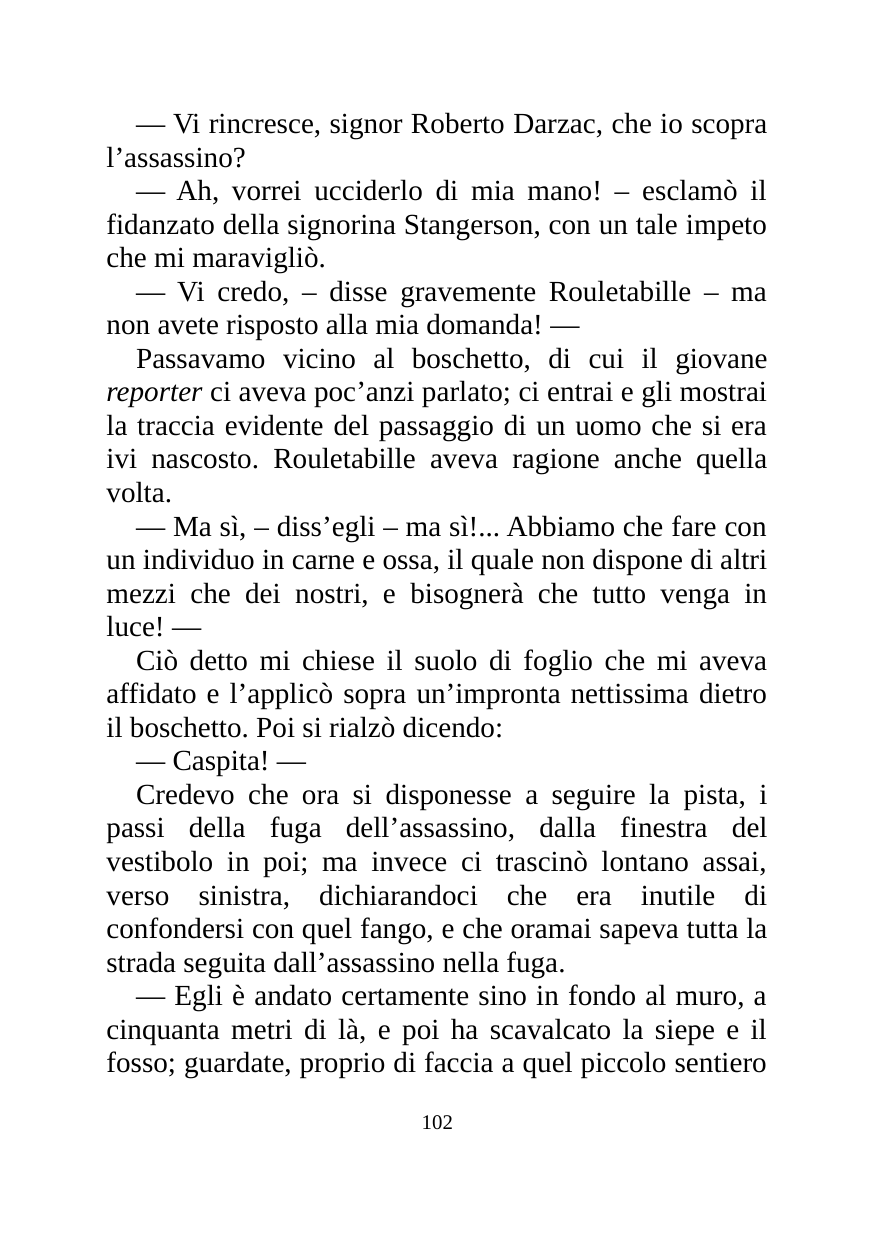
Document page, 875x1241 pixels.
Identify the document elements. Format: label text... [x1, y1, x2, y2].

text — Ah, vorrei ucciderlo di mia mano! – esclamò il fidanzato della signorina Stangerson, con un tale impeto che mi maravigliò. [106, 173, 768, 274]
text — Vi rincresce, signor Roberto Darzac, che io scopra l’assassino? [106, 106, 768, 173]
text Ciò detto mi chiese il suolo di foglio che mi aveva affidato e l’applicò sopra un’impronta nettissima dietro il boschetto. Poi si rialzò dicendo: [106, 643, 768, 743]
text — Ma sì, – diss’egli – ma sì!... Abbiamo che fare con un individuo in carne e ossa, il quale non dispone di altri mezzi che dei nostri, e bisognerà che tutto venga in luce! — [106, 509, 768, 643]
text — Caspita! — [106, 743, 768, 777]
text — Vi credo, – disse gravemente Rouletabille – ma non avete risposto alla mia domanda! — [106, 274, 768, 341]
text — Egli è andato certamente sino in fondo al muro, a cinquanta metri di là, e poi ha scavalcato la siepe e il fosso; guardate, proprio di faccia a quel piccolo sentiero [106, 978, 768, 1079]
text Credevo che ora si disponesse a seguire la pista, i passi della fuga dell’assassino, dalla finestra del vestibolo in poi; ma invece ci trascinò lontano assai, verso sinistra, dichiarandoci che era inutile di confondersi con quel fango, e che oramai sapeva tutta la strada seguita dall’assassino nella fuga. [106, 777, 768, 978]
text Passavamo vicino al boschetto, di cui il giovane reporter ci aveva poc’anzi parlato; ci entrai e gli mostrai la traccia evidente del passaggio di un uomo che si era ivi nascosto. Rouletabille aveva ragione anche quella volta. [106, 341, 768, 509]
